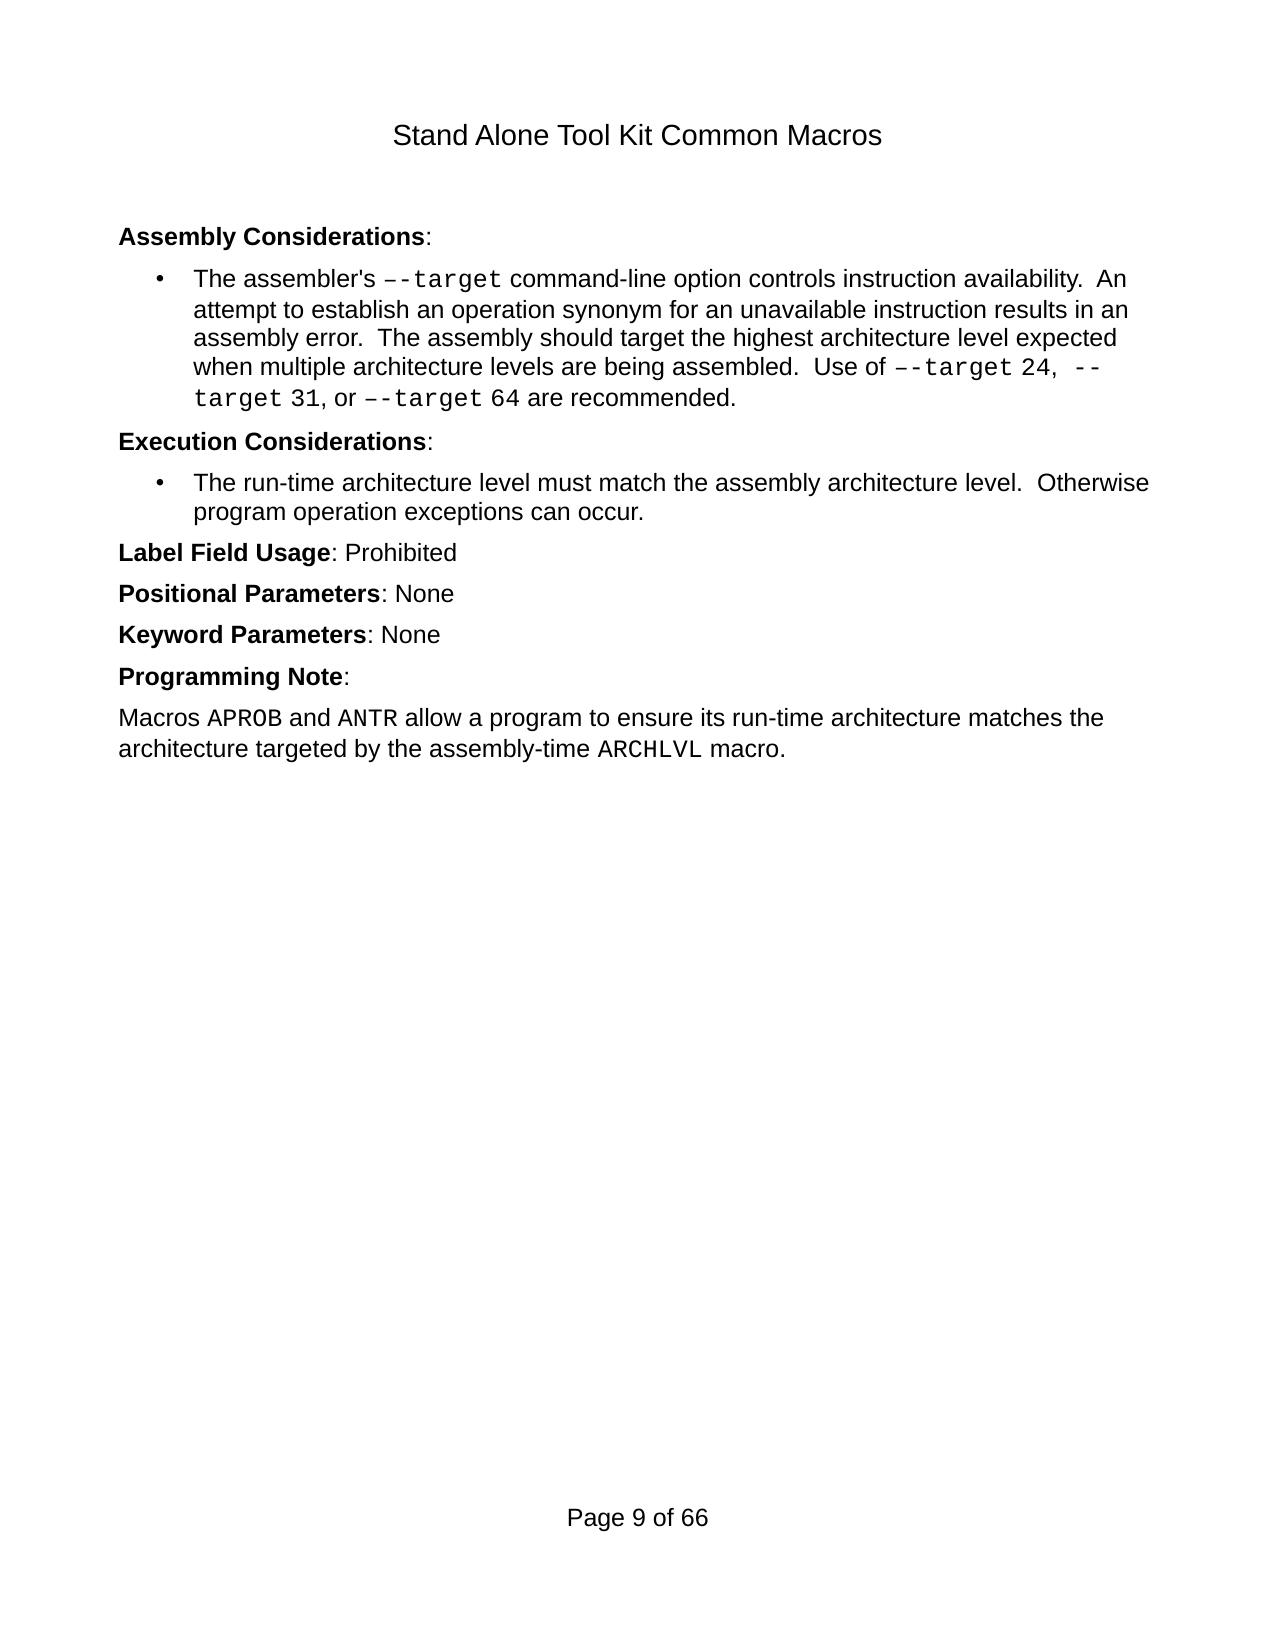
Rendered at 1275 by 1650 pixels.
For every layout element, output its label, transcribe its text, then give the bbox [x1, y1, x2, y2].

text Execution Considerations: [118, 426, 1157, 455]
list The assembler's –-target command-line option controls instruction availability. An attempt to establish an operation synonym for an unavailable instruction results in an assembly error. The assembly should target the highest architecture level expected when multiple architecture levels are being assembled. Use of –-target 24, --target 31, or –-target 64 are recommended. [156, 264, 1157, 414]
text Macros APROB and ANTR allow a program to ensure its run-time architecture matches the architecture targeted by the assembly-time ARCHLVL macro. [118, 703, 1157, 765]
text Positional Parameters: None [118, 579, 1157, 608]
text Assembly Considerations: [118, 222, 1157, 251]
text Keyword Parameters: None [118, 620, 1157, 649]
text Label Field Usage: Prohibited [118, 538, 1157, 567]
list The run-time architecture level must match the assembly architecture level. Otherwise program operation exceptions can occur. [156, 468, 1157, 525]
text Programming Note: [118, 662, 1157, 690]
